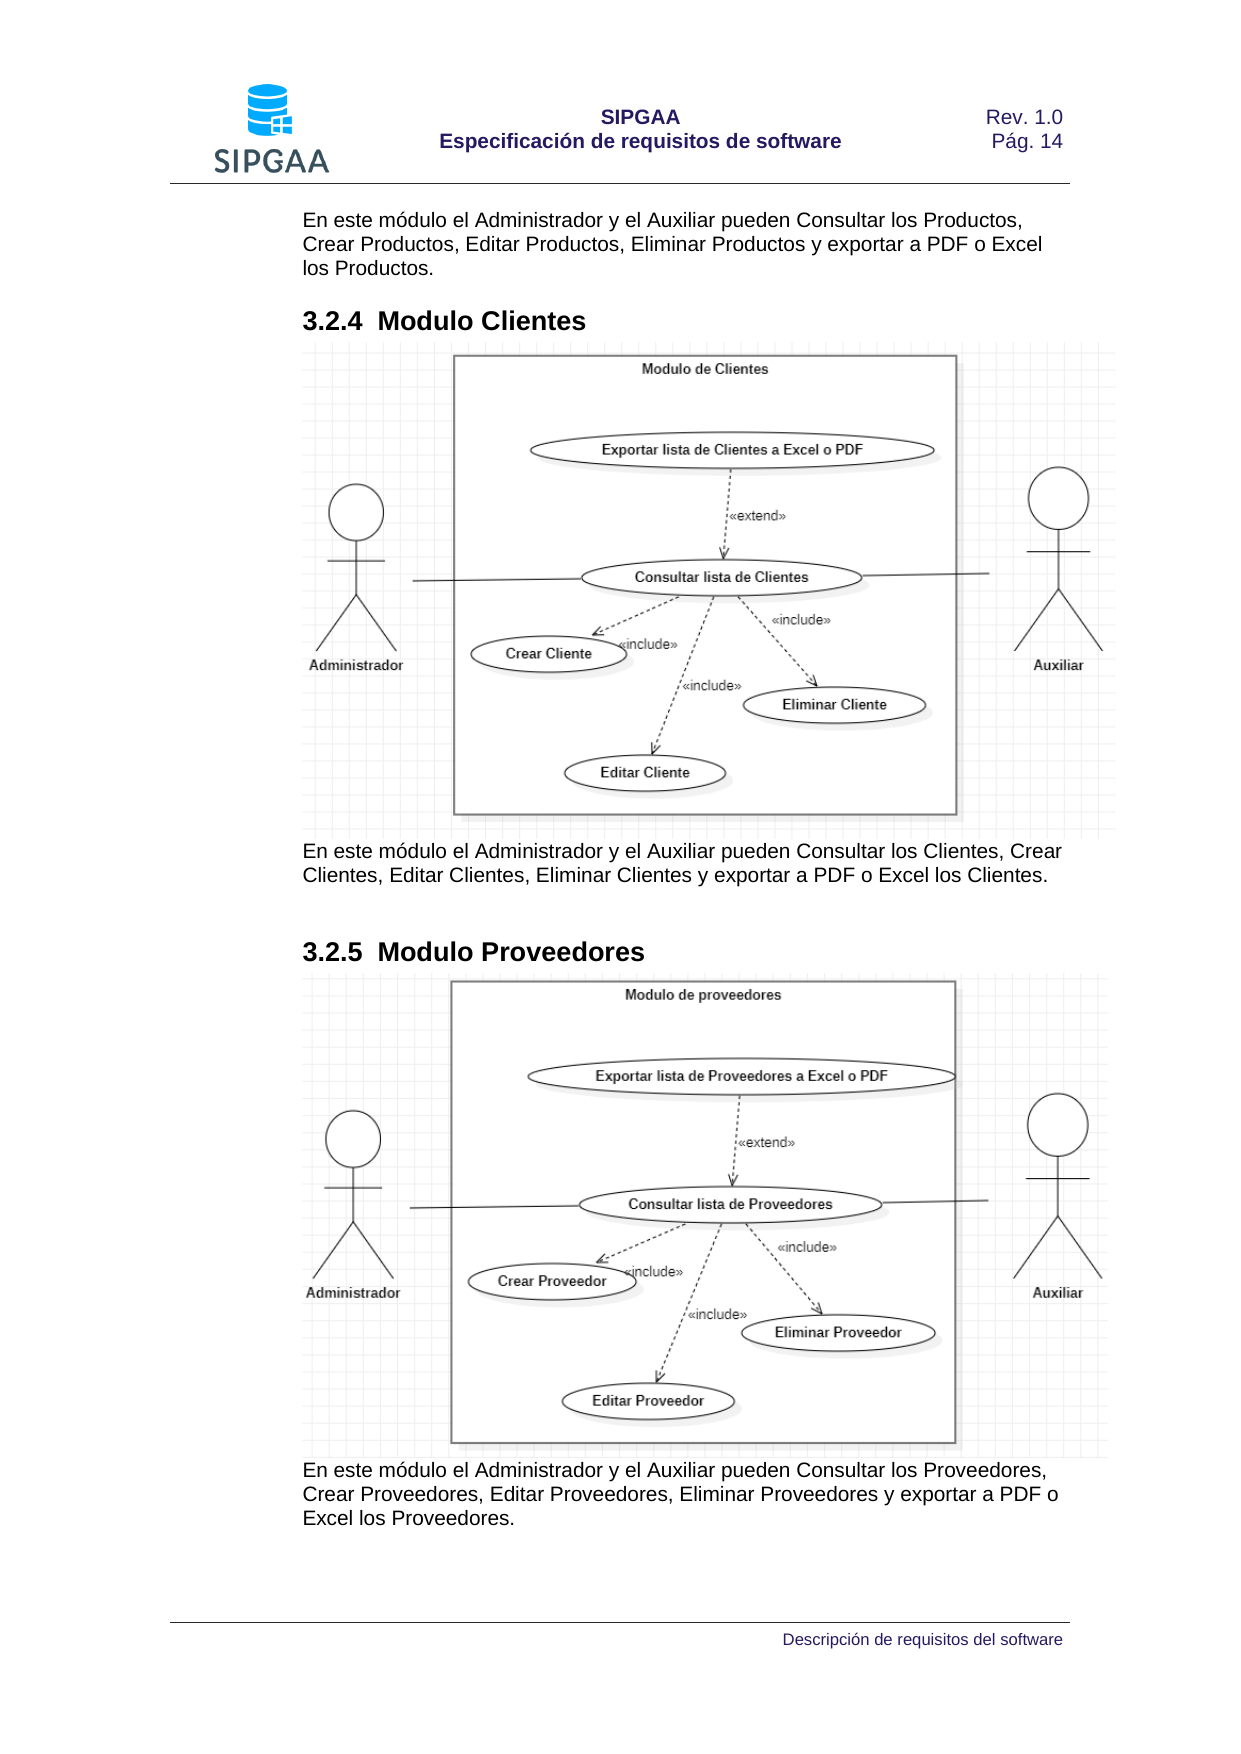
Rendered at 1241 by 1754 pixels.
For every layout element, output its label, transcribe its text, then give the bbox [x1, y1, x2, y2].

subtitle Modulo Clientes [302, 305, 1063, 336]
text En este módulo el Administrador y el Auxiliar pueden Consultar los Clientes, Crear Clientes, Editar Clientes, Eliminar Clientes y exportar a PDF o Excel los Clientes. [302, 839, 1063, 887]
text En este módulo el Administrador y el Auxiliar pueden Consultar los Productos, Crear Productos, Editar Productos, Eliminar Productos y exportar a PDF o Excel los Productos. [302, 208, 1063, 280]
subtitle Modulo Proveedores [302, 936, 1063, 967]
picture [302, 973, 1108, 1458]
text En este módulo el Administrador y el Auxiliar pueden Consultar los Proveedores, Crear Proveedores, Editar Proveedores, Eliminar Proveedores y exportar a PDF o Excel los Proveedores. [302, 1459, 1063, 1530]
picture [302, 342, 1115, 839]
picture [209, 81, 333, 176]
